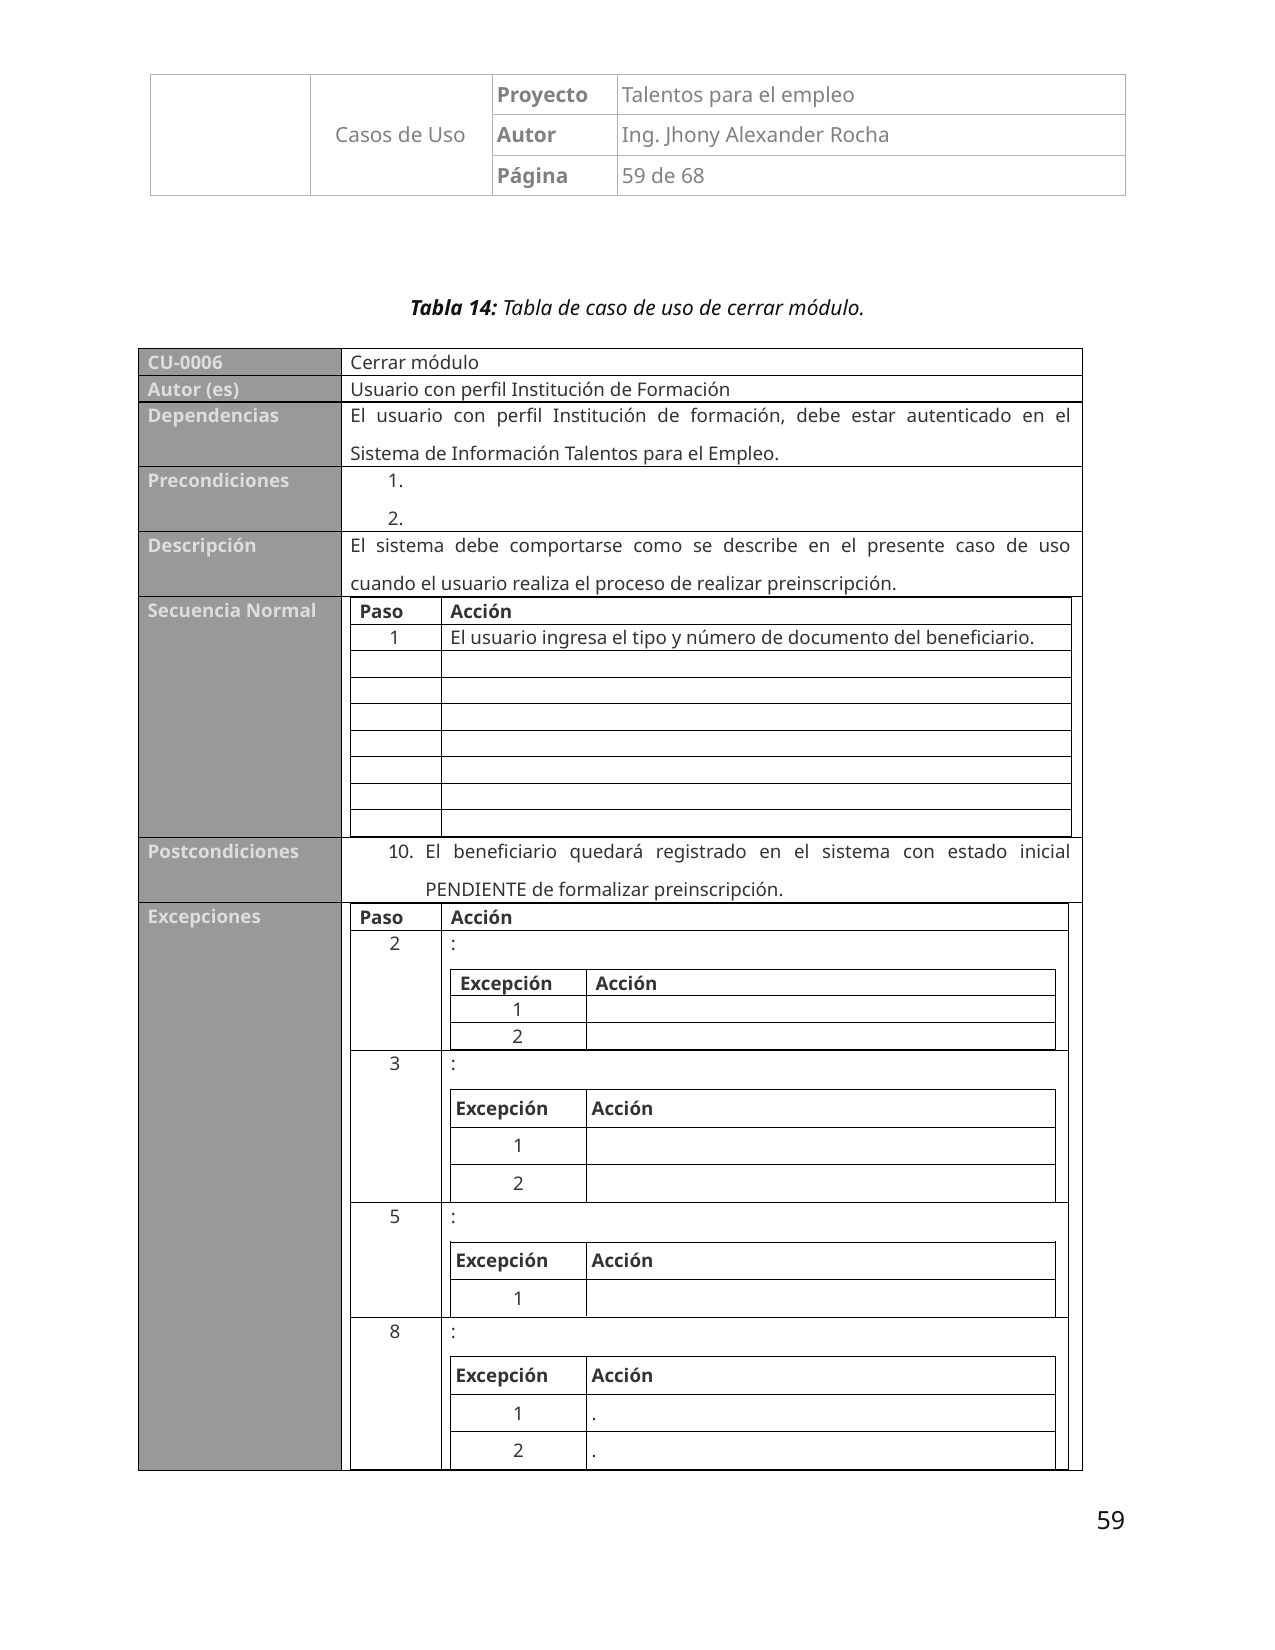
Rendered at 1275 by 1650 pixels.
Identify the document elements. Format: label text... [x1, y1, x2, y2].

table_cell : [442, 1051, 1068, 1202]
table_cell Usuario con perfil Institución de Formación [342, 376, 1082, 401]
table_cell [587, 1280, 1055, 1316]
table_cell 3 [351, 1051, 441, 1202]
table_cell 2 [451, 1165, 586, 1201]
text Tabla 14: Tabla de caso de uso de cerrar módulo. [150, 293, 1125, 322]
table_cell [587, 996, 1055, 1022]
table_cell 1 [451, 1395, 586, 1431]
table_header Acción [587, 1090, 1055, 1126]
table_header Paso [351, 598, 441, 623]
table_cell [442, 757, 1071, 783]
table_cell 5 [351, 1203, 441, 1317]
table_cell [351, 784, 441, 809]
table_header Paso [351, 904, 441, 929]
table_header Excepción [451, 1357, 586, 1394]
table_cell [442, 784, 1071, 809]
table_cell : [442, 931, 1068, 1050]
table_cell [587, 1165, 1055, 1201]
table_cell El usuario ingresa el tipo y número de documento del beneficiario. [442, 625, 1071, 650]
table_cell [351, 810, 441, 836]
table_cell . [587, 1395, 1055, 1431]
table_cell Precondiciones [139, 467, 341, 531]
table_cell [351, 678, 441, 703]
table_cell 1 [351, 625, 441, 650]
table_cell [442, 731, 1071, 756]
table_cell [442, 810, 1071, 836]
table_cell Excepciones [139, 903, 341, 1470]
table_cell Descripción [139, 532, 341, 596]
table_cell [1069, 903, 1082, 1470]
table_cell Autor (es) [139, 376, 341, 401]
table_cell Dependencias [139, 403, 341, 466]
table_header Excepción [451, 970, 586, 995]
table_cell [351, 704, 441, 730]
table_cell El sistema debe comportarse como se describe en el presente caso de uso cuando el usuario realiza el proceso de realizar preinscripción. [342, 532, 1082, 596]
table_cell 1 [451, 996, 586, 1022]
table_cell 2 [351, 931, 441, 1050]
table_cell El beneficiario quedará registrado en el sistema con estado inicial PENDIENTE de formalizar preinscripción. [342, 838, 1082, 902]
table_cell 2 [451, 1432, 586, 1469]
table_cell [351, 731, 441, 756]
table_cell : [442, 1318, 1068, 1469]
table_cell 8 [351, 1318, 441, 1469]
table_header Acción [442, 598, 1071, 623]
table_cell 2 [451, 1023, 586, 1048]
table_cell [442, 678, 1071, 703]
table_header Acción [587, 1243, 1055, 1279]
table_cell El usuario con perfil Institución de formación, debe estar autenticado en el Sistema de Información Talentos para el Empleo. [342, 403, 1082, 466]
table_cell [342, 467, 1082, 531]
table_cell 1 [451, 1280, 586, 1316]
table_cell [442, 651, 1071, 677]
table_cell 1 [451, 1128, 586, 1164]
table_header Excepción [451, 1243, 586, 1279]
table_header Cerrar módulo [342, 349, 1082, 375]
table_header Acción [442, 904, 1068, 929]
table_header Excepción [451, 1090, 586, 1126]
table_cell Postcondiciones [139, 838, 341, 902]
table_cell [342, 597, 350, 837]
table_cell [442, 704, 1071, 730]
table_header Acción [587, 970, 1055, 995]
table_cell . [587, 1432, 1055, 1469]
table_cell [342, 903, 350, 1470]
table_cell Secuencia Normal [139, 597, 341, 837]
table_cell : [442, 1203, 1068, 1317]
table_cell [351, 651, 441, 677]
table_cell [587, 1128, 1055, 1164]
table_cell [1072, 597, 1082, 837]
table_cell [587, 1023, 1055, 1048]
table_cell [351, 757, 441, 783]
table_header Acción [587, 1357, 1055, 1394]
table_header CU-0006 [139, 349, 341, 375]
